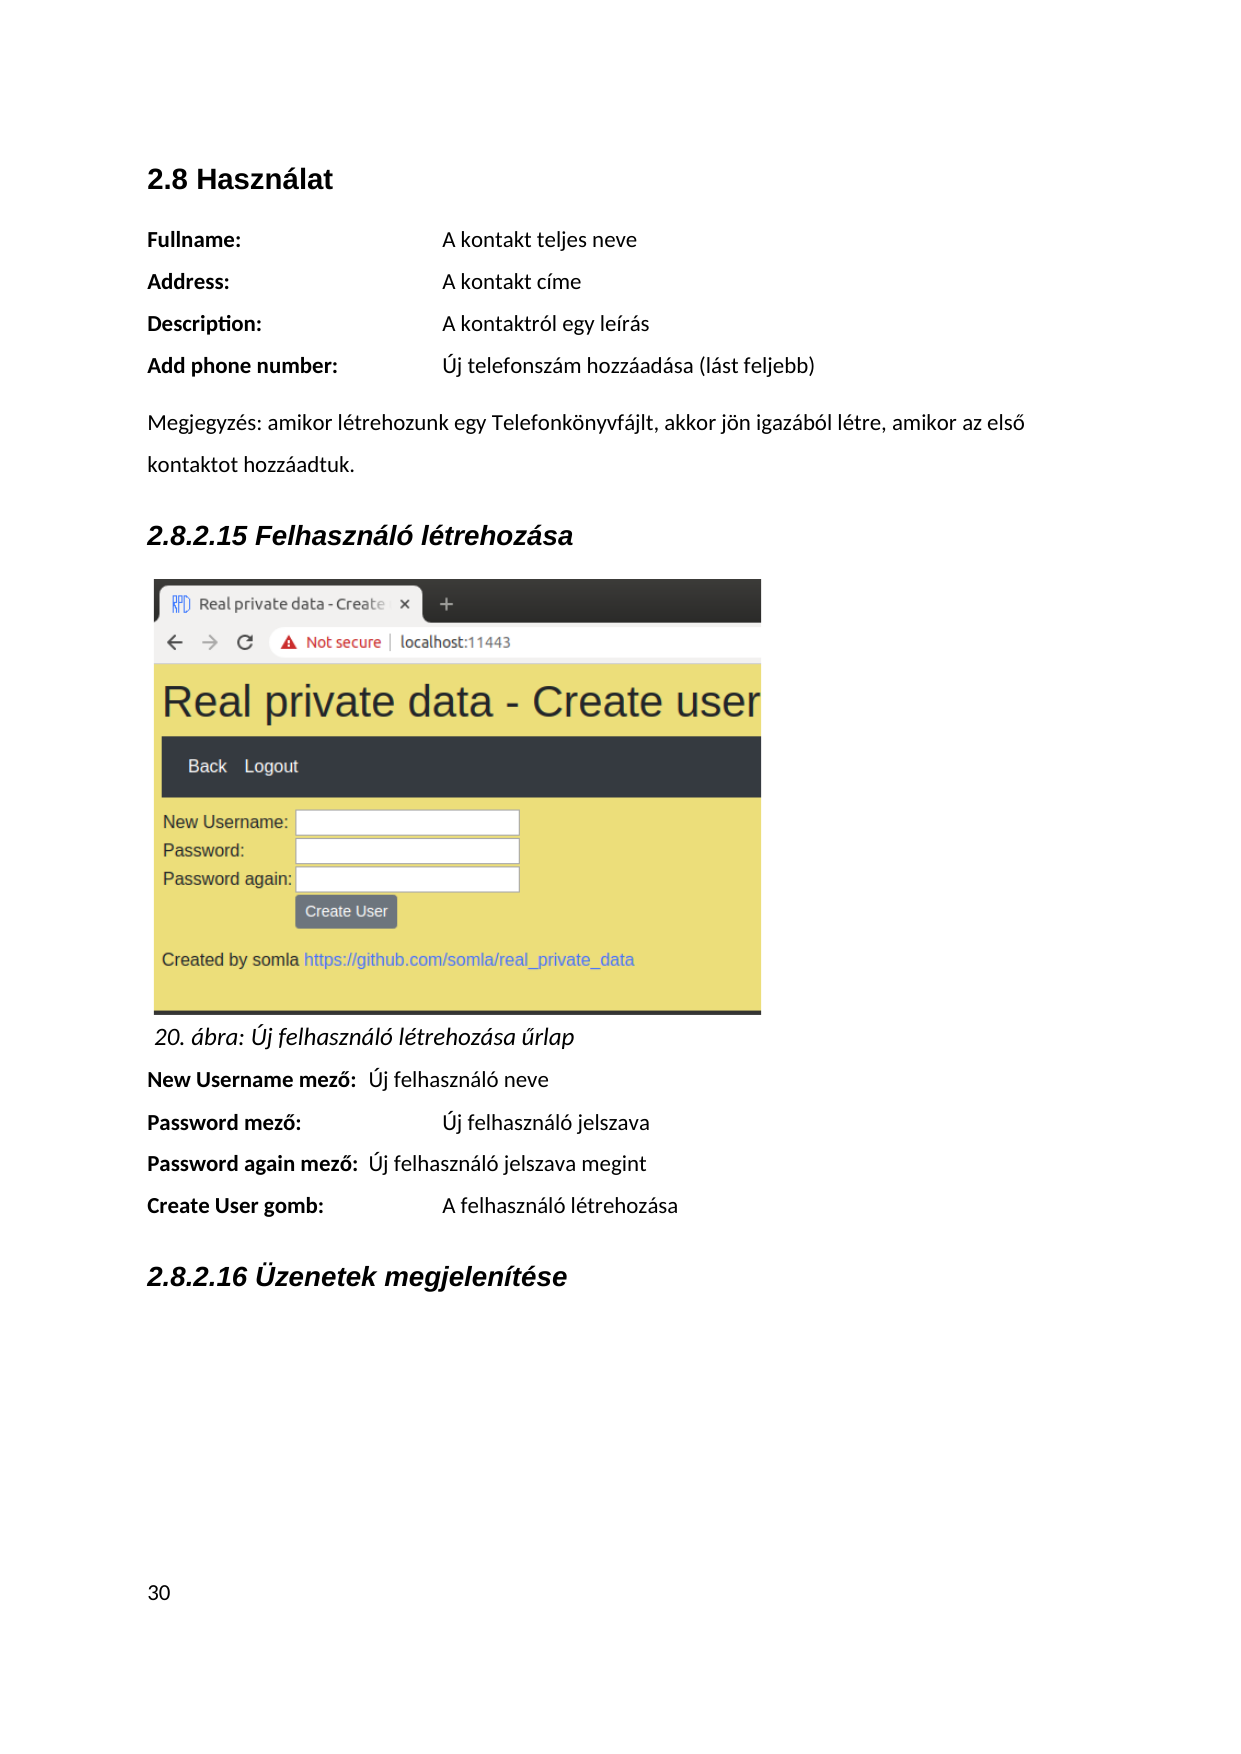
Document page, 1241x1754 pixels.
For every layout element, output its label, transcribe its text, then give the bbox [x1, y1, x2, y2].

text New Username mező: Új felhasználó neve Password mező: Új felhasználó jelszava Password again mező: Új felhasználó jelszava megint Create User gomb: A felhasználó létrehozása [147, 1015, 1033, 1219]
text 20. ábra: Új felhasználó létrehozása űrlap [154, 1015, 761, 1052]
text Fullname: A kontakt teljes neve Address: A kontakt címe Description: A kontaktról egy leírás Add phone number: Új telefonszám hozzáadása (lást feljebb) [147, 225, 1033, 379]
subtitle Felhasználó létrehozása [147, 519, 1033, 551]
subtitle Üzenetek megjelenítése [147, 1261, 1033, 1292]
text Megjegyzés: amikor létrehozunk egy Telefonkönyvfájlt, akkor jön igazából létre, amikor az első kontaktot hozzáadtuk. [147, 408, 1033, 478]
picture [153, 579, 762, 1015]
text [154, 567, 761, 579]
